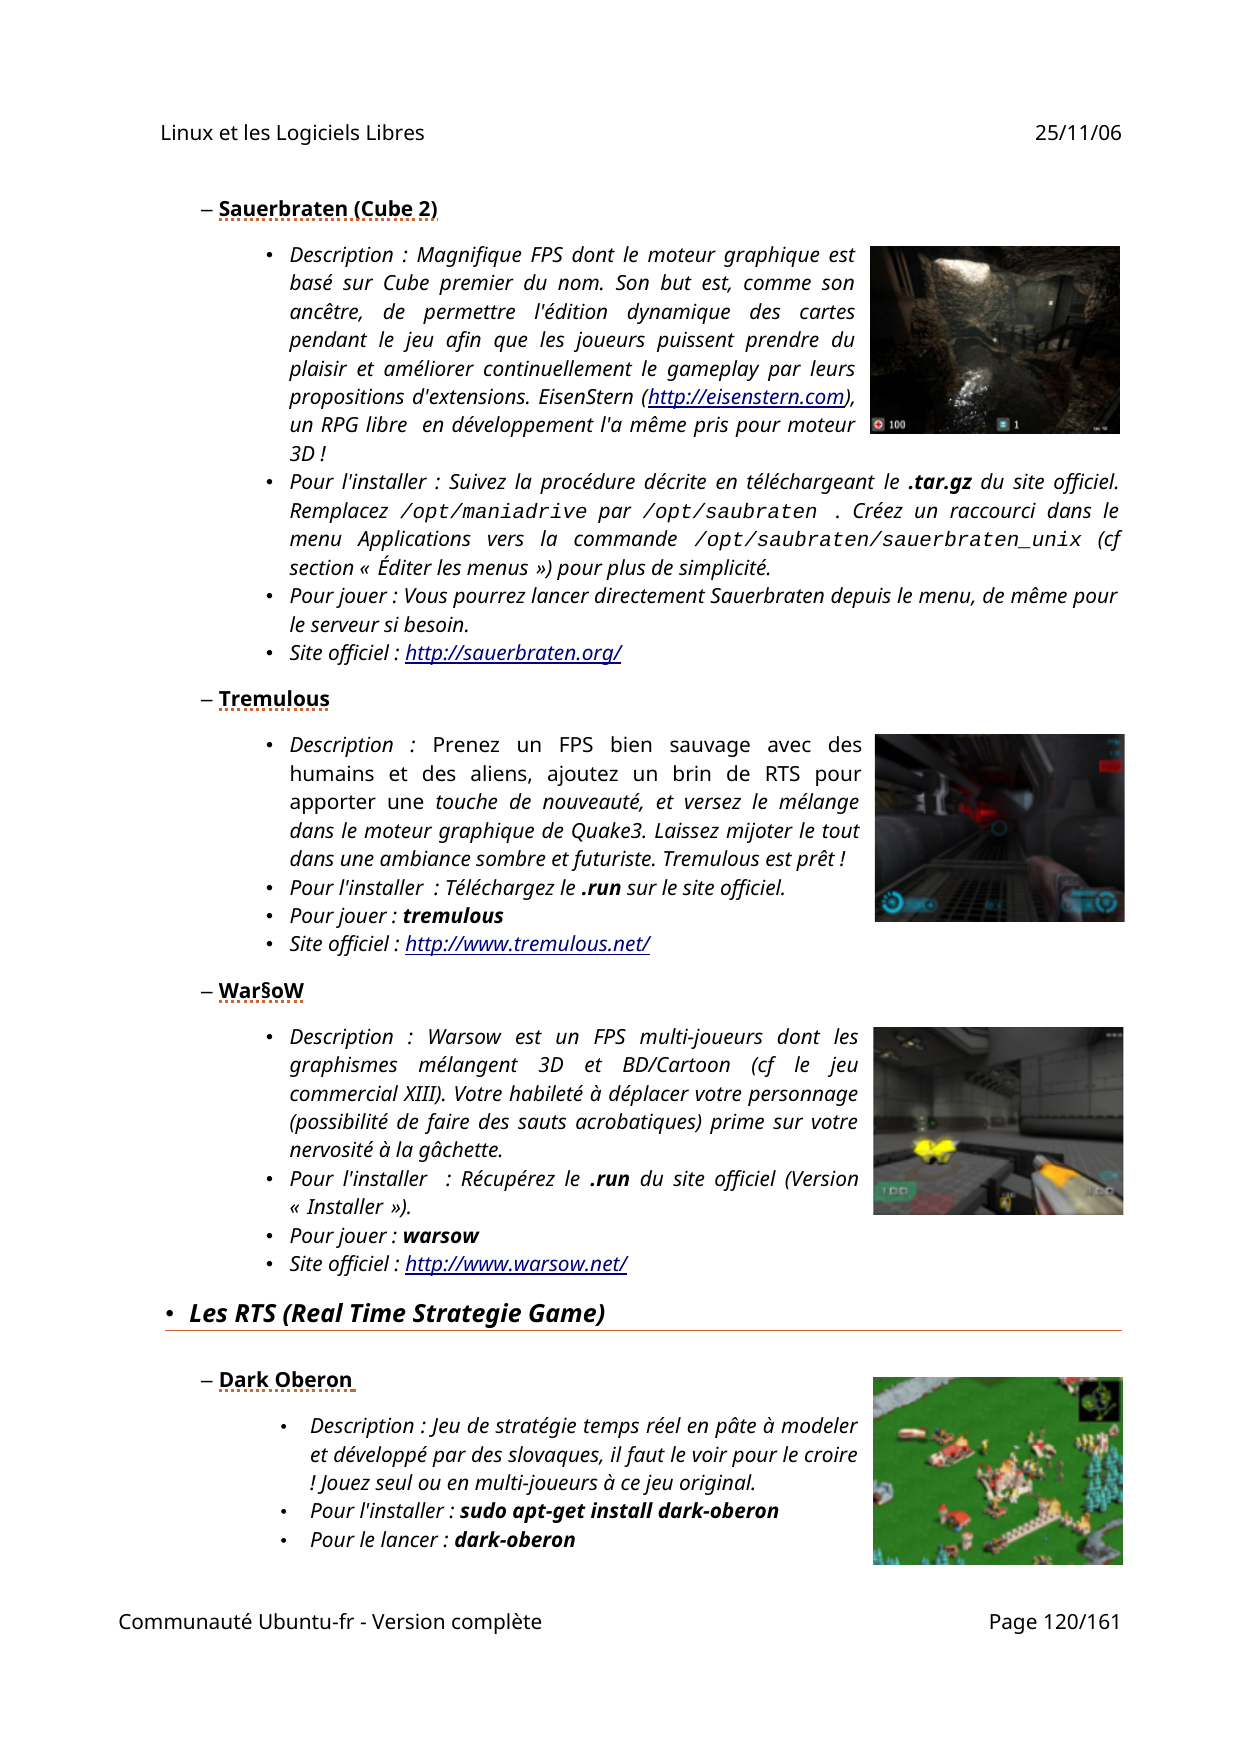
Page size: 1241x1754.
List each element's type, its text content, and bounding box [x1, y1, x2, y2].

picture [870, 246, 1120, 434]
picture [873, 1027, 1124, 1215]
list Pour l'installer : sudo apt-get install dark-oberon [280, 1497, 873, 1525]
list Site officiel : http://sauerbraten.org/ [266, 638, 1122, 667]
subtitle Les RTS (Real Time Strategie Game) [165, 1296, 1122, 1330]
list Description : Jeu de stratégie temps réel en pâte à modeler et développé par des slovaques, il faut le voir pour le croire ! Jouez seul ou en multi-joueurs à ce jeu original. [280, 1411, 873, 1497]
list Pour l'installer : Récupérez le .run du site officiel (Version « Installer »). [266, 1164, 1122, 1221]
subtitle Tremulous [201, 684, 1122, 713]
subtitle Dark Oberon [201, 1365, 1122, 1393]
subtitle Sauerbraten (Cube 2) [201, 194, 1122, 222]
list Description : Prenez un FPS bien sauvage avec des humains et des aliens, ajoutez un brin de RTS pour apporter une touche de nouveauté, et versez le mélange dans le moteur graphique de Quake3. Laissez mijoter le tout dans une ambiance sombre et futuriste. Tremulous est prêt ! [266, 731, 1122, 873]
list Pour le lancer : dark-oberon [280, 1525, 873, 1553]
subtitle War§oW [201, 976, 1122, 1004]
list Pour l'installer : Suivez la procédure décrite en téléchargeant le .tar.gz du site officiel. Remplacez /opt/maniadrive par /opt/saubraten . Créez un raccourci dans le menu Applications vers la commande /opt/saubraten/sauerbraten_unix (cf section « Éditer les menus ») pour plus de simplicité. [266, 467, 1122, 581]
list Pour jouer : Vous pourrez lancer directement Sauerbraten depuis le menu, de même pour le serveur si besoin. [266, 581, 1122, 638]
list Site officiel : http://www.warsow.net/ [266, 1249, 1122, 1278]
list Site officiel : http://www.tremulous.net/ [266, 929, 1122, 958]
picture [873, 1377, 1123, 1565]
picture [874, 734, 1125, 922]
list Pour jouer : warsow [266, 1221, 1122, 1249]
list Description : Magnifique FPS dont le moteur graphique est basé sur Cube premier du nom. Son but est, comme son ancêtre, de permettre l'édition dynamique des cartes pendant le jeu afin que les joueurs puissent prendre du plaisir et améliorer continuellement le gameplay par leurs propositions d'extensions. EisenStern (http://eisenstern.com), un RPG libre en développement l'a même pris pour moteur 3D ! [266, 240, 1122, 467]
list Description : Warsow est un FPS multi-joueurs dont les graphismes mélangent 3D et BD/Cartoon (cf le jeu commercial XIII). Votre habileté à déplacer votre personnage (possibilité de faire des sauts acrobatiques) prime sur votre nervosité à la gâchette. [266, 1022, 1122, 1164]
list Pour l'installer : Téléchargez le .run sur le site officiel. [266, 873, 874, 901]
list Pour jouer : tremulous [266, 901, 1122, 929]
